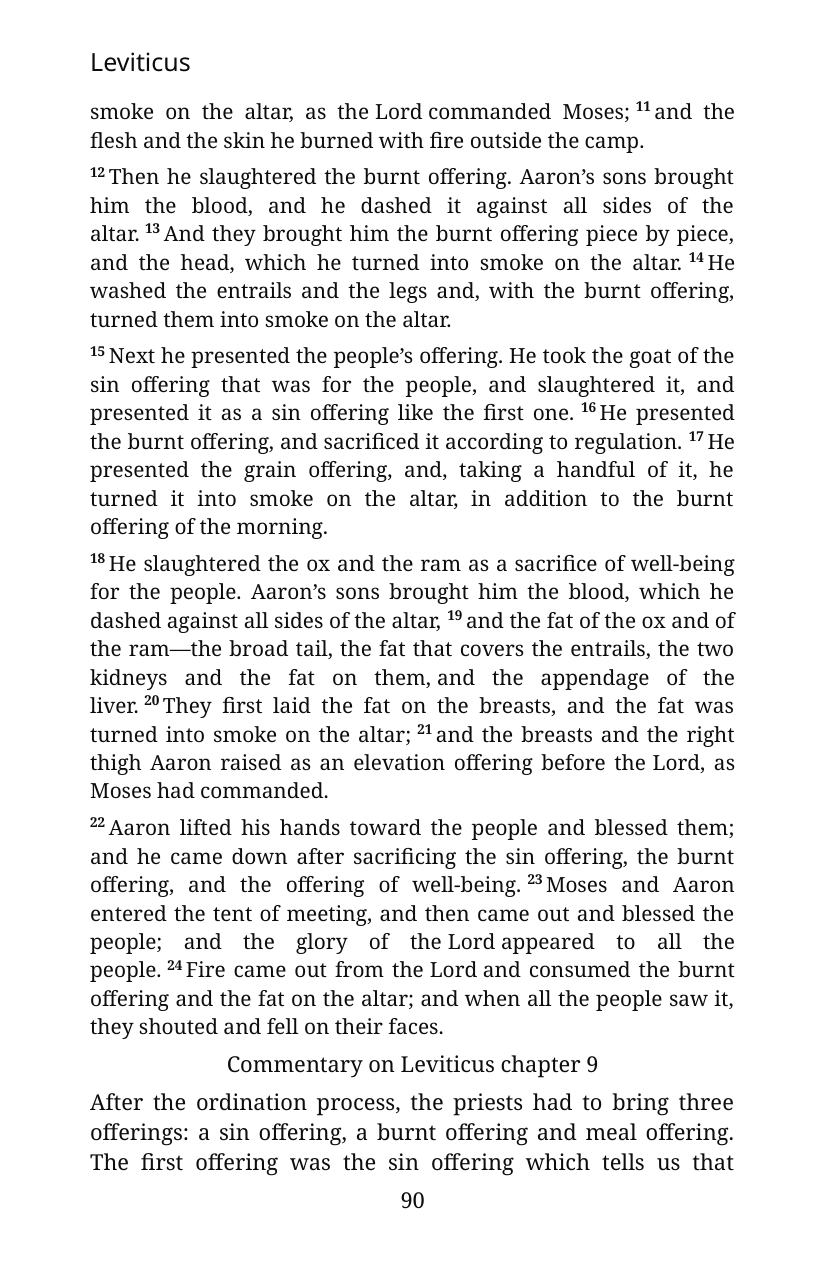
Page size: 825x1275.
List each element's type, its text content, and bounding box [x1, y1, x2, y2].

text After the ordination process, the priests had to bring three offerings: a sin offering, a burnt offering and meal offering. The first offering was the sin offering which tells us that [90, 1087, 735, 1177]
text 12 Then he slaughtered the burnt offering. Aaron’s sons brought him the blood, and he dashed it against all sides of the altar. 13 And they brought him the burnt offering piece by piece, and the head, which he turned into smoke on the altar. 14 He washed the entrails and the legs and, with the burnt offering, turned them into smoke on the altar. [90, 163, 735, 333]
text smoke on the altar, as the Lord commanded Moses; 11 and the flesh and the skin he burned with fire outside the camp. [90, 97, 735, 154]
text 22 Aaron lifted his hands toward the people and blessed them; and he came down after sacrificing the sin offering, the burnt offering, and the offering of well-being. 23 Moses and Aaron entered the tent of meeting, and then came out and blessed the people; and the glory of the Lord appeared to all the people. 24 Fire came out from the Lord and consumed the burnt offering and the fat on the altar; and when all the people saw it, they shouted and fell on their faces. [90, 813, 735, 1041]
text 18 He slaughtered the ox and the ram as a sacrifice of well-being for the people. Aaron’s sons brought him the blood, which he dashed against all sides of the altar, 19 and the fat of the ox and of the ram—the broad tail, the fat that covers the entrails, the two kidneys and the fat on them, and the appendage of the liver. 20 They first laid the fat on the breasts, and the fat was turned into smoke on the altar; 21 and the breasts and the right thigh Aaron raised as an elevation offering before the Lord, as Moses had commanded. [90, 549, 735, 805]
text 15 Next he presented the people’s offering. He took the goat of the sin offering that was for the people, and slaughtered it, and presented it as a sin offering like the first one. 16 He presented the burnt offering, and sacrificed it according to regulation. 17 He presented the grain offering, and, taking a handful of it, he turned it into smoke on the altar, in addition to the burnt offering of the morning. [90, 342, 735, 541]
text Commentary on Leviticus chapter 9 [90, 1049, 735, 1079]
